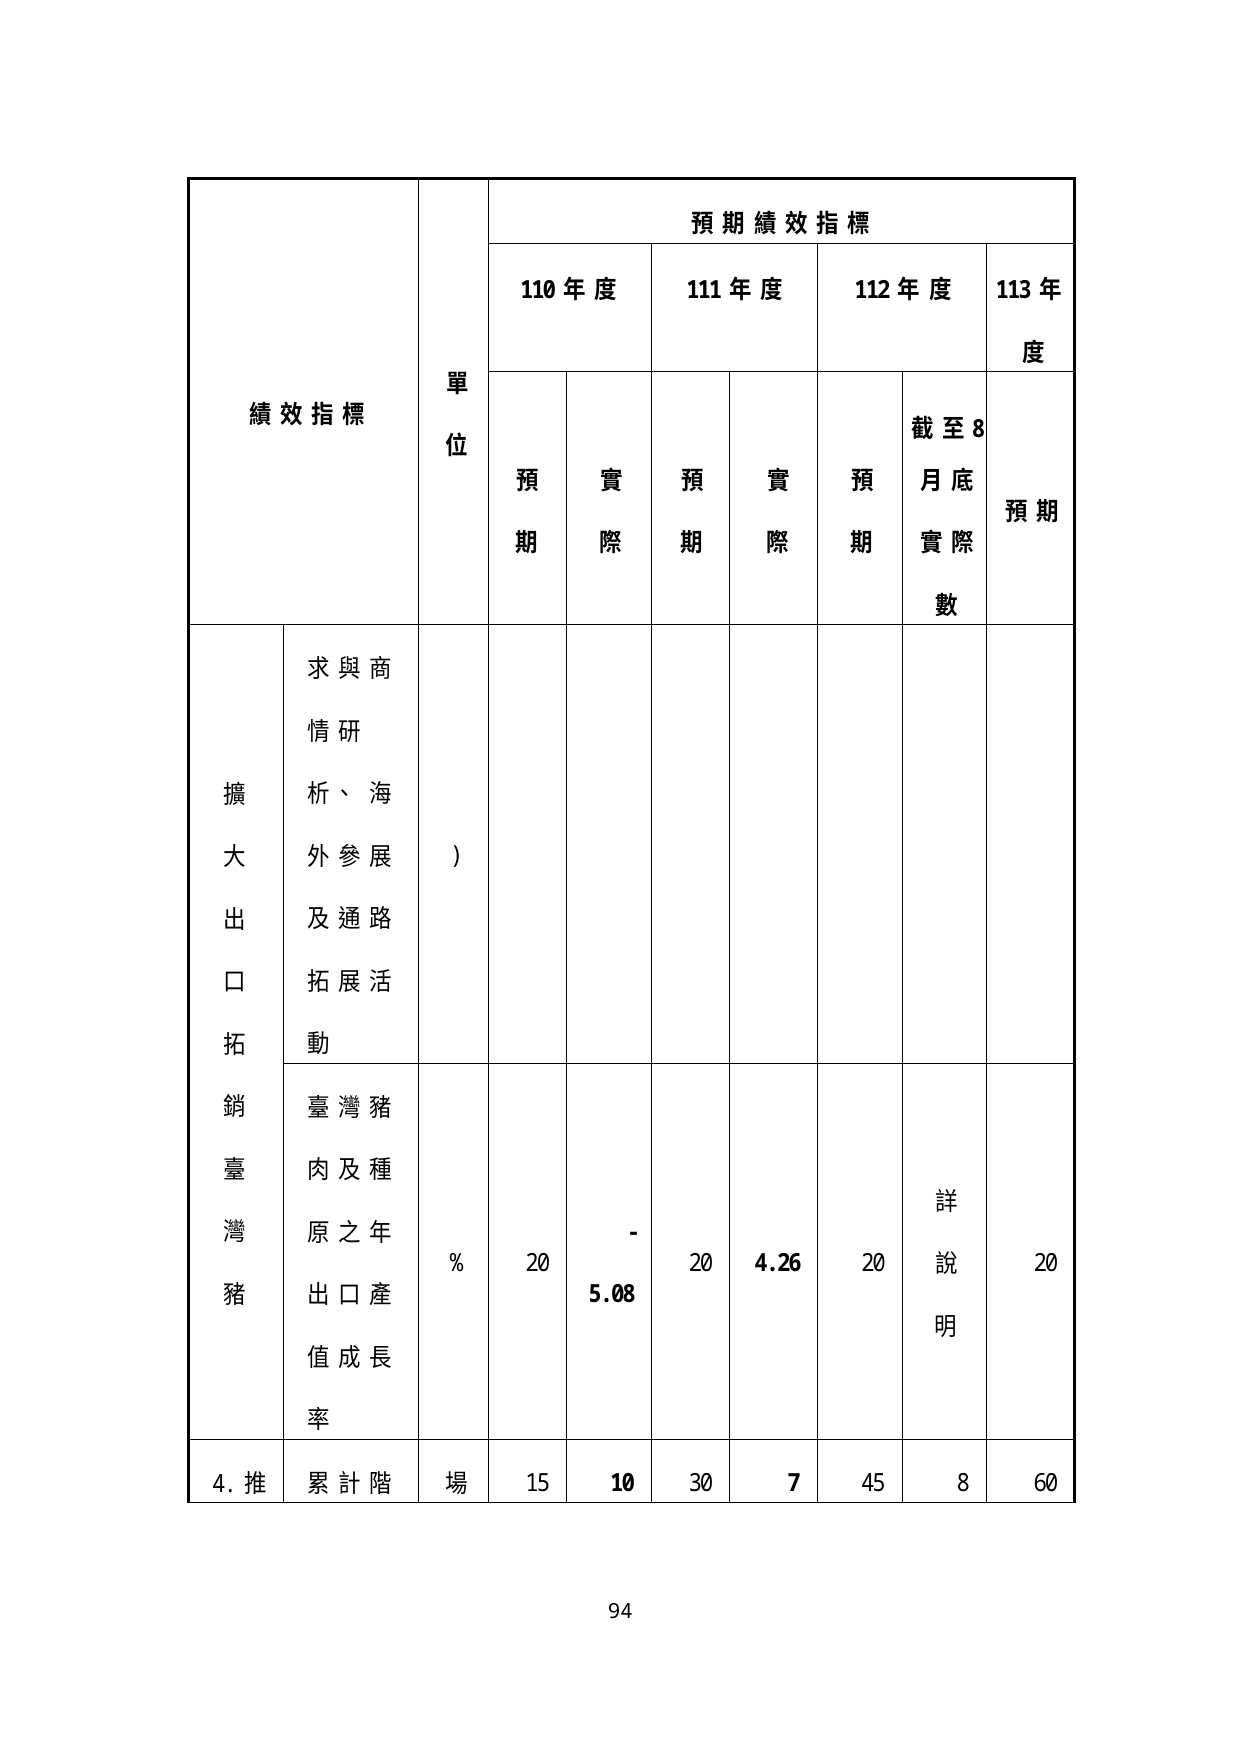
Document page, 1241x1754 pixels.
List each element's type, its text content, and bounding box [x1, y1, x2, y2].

table_cell 預期 [987, 372, 1073, 624]
table_cell 求與商情研析、海外參展及通路拓展活動 [284, 625, 418, 1063]
table_header 單位 [419, 180, 488, 624]
table_cell 20 [987, 1064, 1073, 1439]
table_cell 60 [987, 1440, 1073, 1502]
table_cell 截至8月底實際數 [903, 372, 986, 624]
table_cell [903, 625, 986, 1063]
table_cell 4.推 [190, 1440, 283, 1502]
table_cell 30 [652, 1440, 729, 1502]
table_cell -5.08 [567, 1064, 651, 1439]
table_cell [567, 625, 651, 1063]
table_cell 8 [903, 1440, 986, 1502]
table_cell 累計階 [284, 1440, 418, 1502]
table_cell 預期 [818, 372, 902, 624]
table_cell 113年度 [987, 244, 1073, 371]
table_cell % [419, 1064, 488, 1439]
table_cell 場 [419, 1440, 488, 1502]
table_cell 45 [818, 1440, 902, 1502]
table_cell 詳說明 [903, 1064, 986, 1439]
table_cell 7 [730, 1440, 817, 1502]
table_cell 20 [652, 1064, 729, 1439]
table_cell 4.26 [730, 1064, 817, 1439]
table_cell [987, 625, 1073, 1063]
table_cell 20 [489, 1064, 566, 1439]
table_cell [489, 625, 566, 1063]
table_cell [652, 625, 729, 1063]
table_cell ) [419, 625, 488, 1063]
table_cell 實際 [567, 372, 651, 624]
table_cell 臺灣豬肉及種原之年出口產值成長率 [284, 1064, 418, 1439]
table_header 績效指標 [190, 180, 418, 624]
table_cell 20 [818, 1064, 902, 1439]
table_cell 111年度 [652, 244, 817, 371]
table_cell 實際 [730, 372, 817, 624]
table_cell 10 [567, 1440, 651, 1502]
table_cell [818, 625, 902, 1063]
table_cell 擴大出口拓銷臺灣豬 [190, 625, 283, 1439]
table_cell 預期 [489, 372, 566, 624]
table_header 預期績效指標 [489, 180, 1073, 243]
table_cell 預期 [652, 372, 729, 624]
table_cell 110年度 [489, 244, 651, 371]
table_cell [730, 625, 817, 1063]
table_cell 15 [489, 1440, 566, 1502]
table_cell 112年度 [818, 244, 986, 371]
